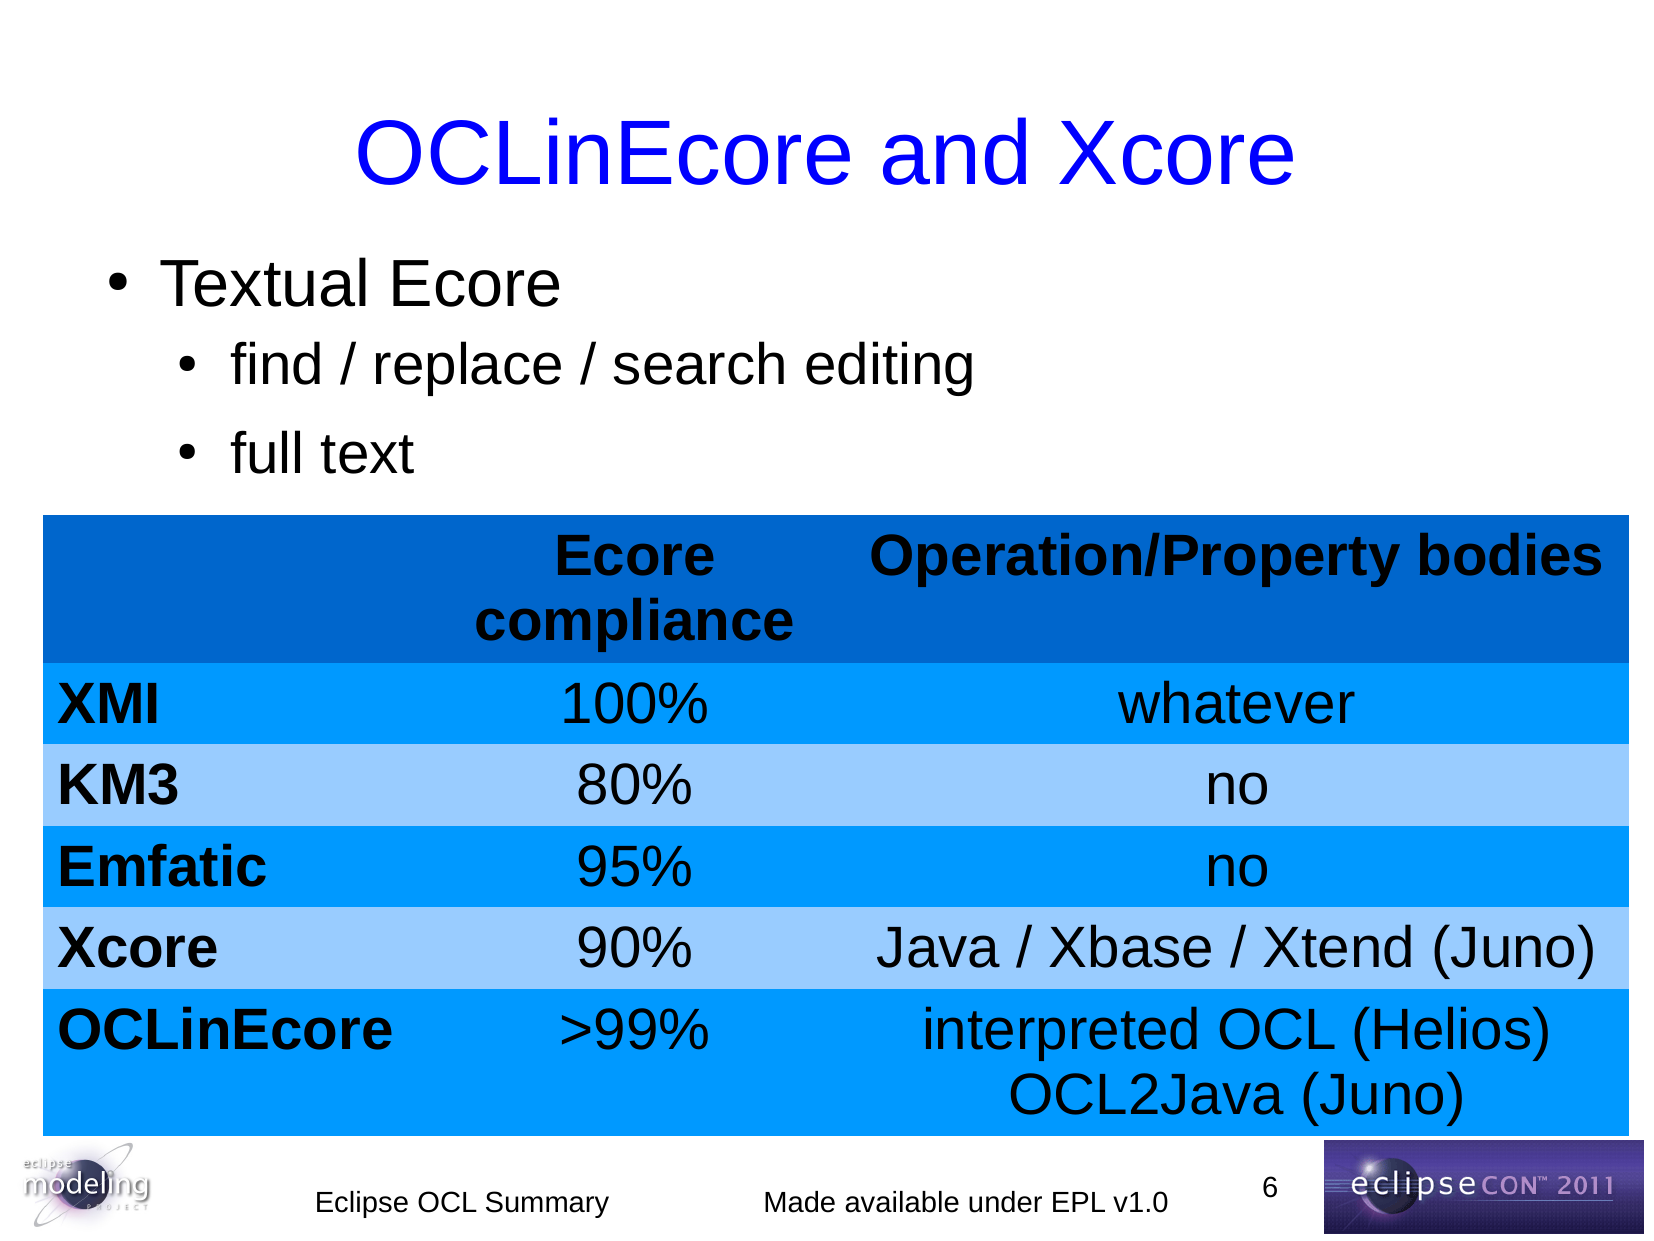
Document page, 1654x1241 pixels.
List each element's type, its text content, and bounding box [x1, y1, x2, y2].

table_header Operation/Property bodies [846, 515, 1629, 663]
table_cell Xcore [43, 907, 424, 989]
picture [9, 1136, 156, 1235]
table_cell interpreted OCL (Helios) OCL2Java (Juno) [846, 989, 1629, 1136]
table_cell no [846, 744, 1629, 826]
table_cell whatever [846, 663, 1629, 744]
table_cell KM3 [43, 744, 424, 826]
table_cell no [846, 826, 1629, 907]
table_cell 100% [424, 663, 846, 744]
table_header [43, 515, 424, 663]
table_cell 90% [424, 907, 846, 989]
table_cell Emfatic [43, 826, 424, 907]
list Textual Ecore find / replace / search editing full text [88, 245, 1577, 515]
table_cell OCLinEcore [43, 989, 424, 1136]
table_cell XMI [43, 663, 424, 744]
table_header Ecore compliance [424, 515, 846, 663]
picture [1324, 1140, 1644, 1234]
table_cell 80% [424, 744, 846, 826]
table_cell Java / Xbase / Xtend (Juno) [846, 907, 1629, 989]
table_cell >99% [424, 989, 846, 1136]
title OCLinEcore and Xcore [82, 56, 1571, 250]
table_cell 95% [424, 826, 846, 907]
